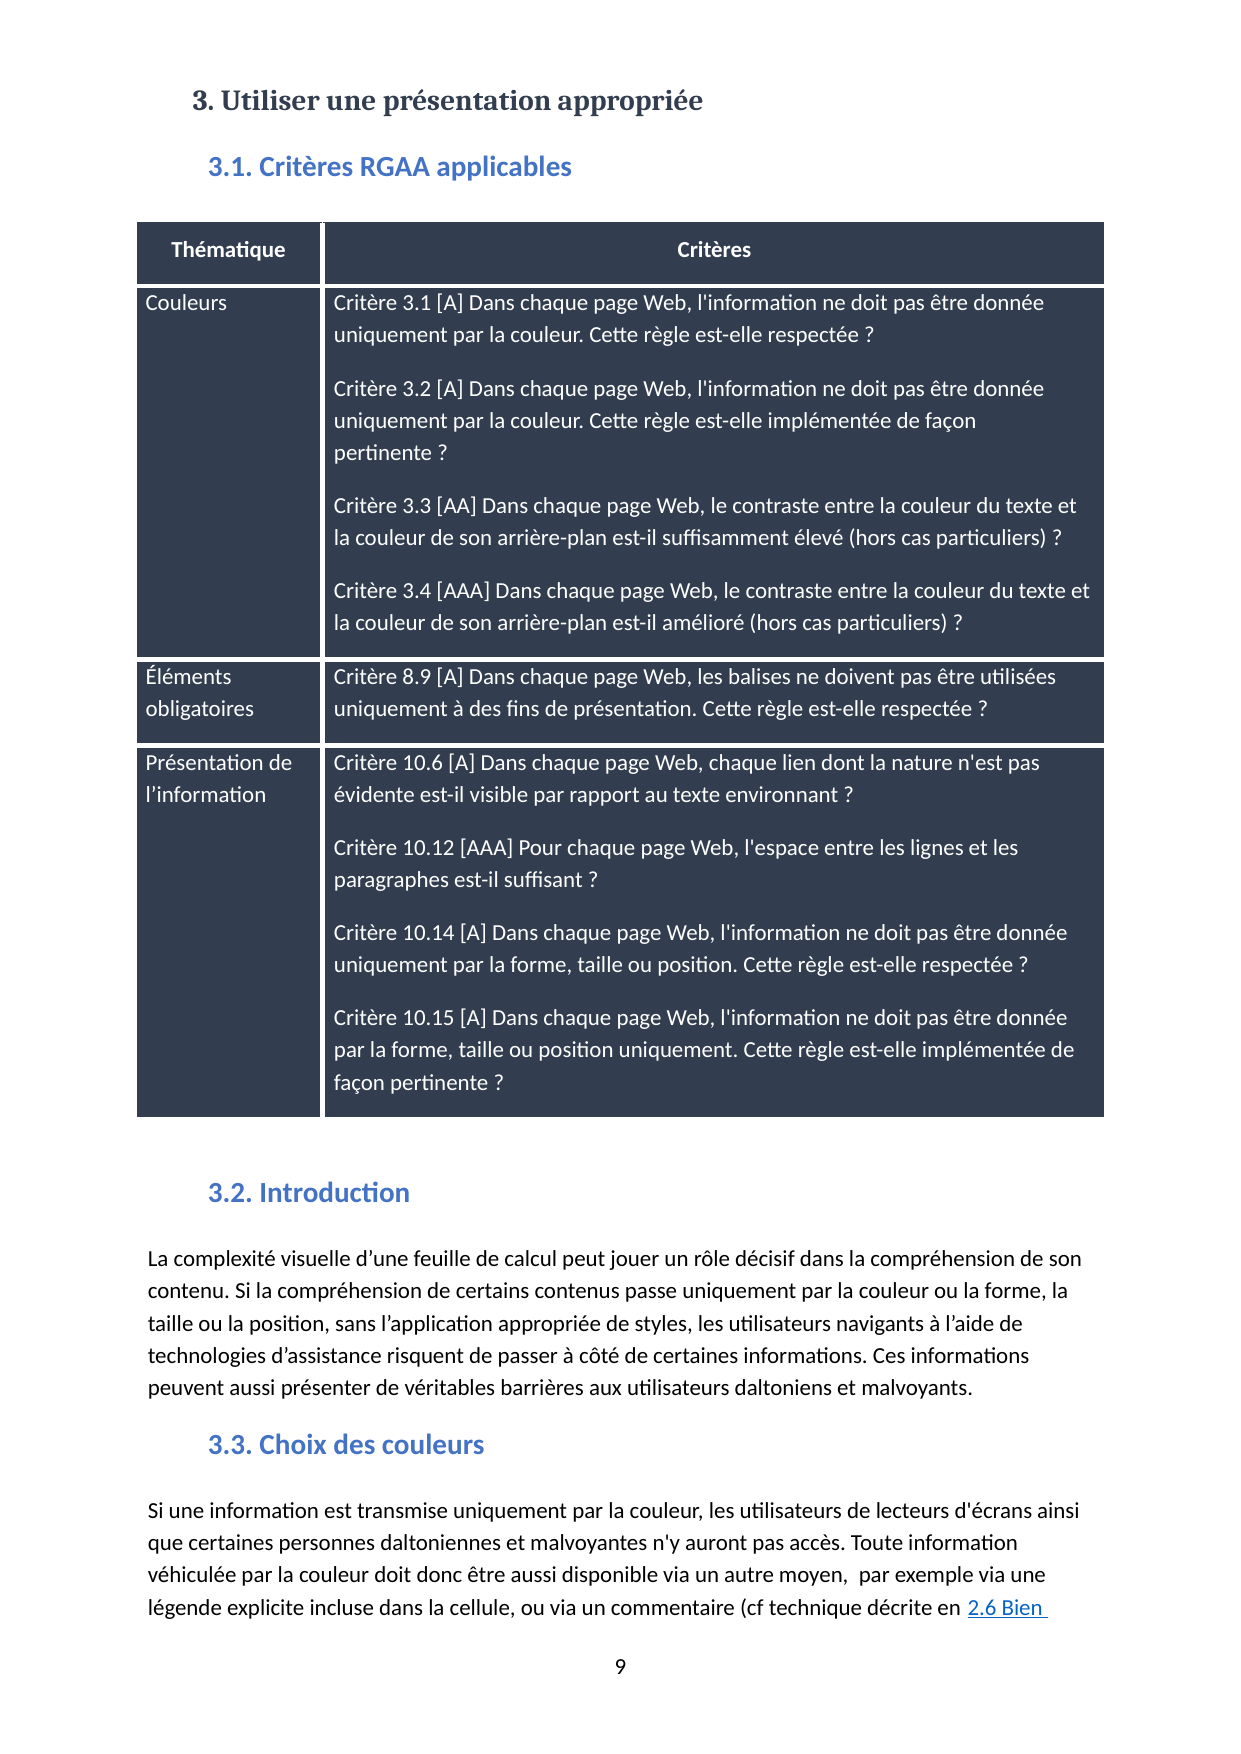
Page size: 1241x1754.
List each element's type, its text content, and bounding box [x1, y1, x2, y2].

table_cell Critère 8.9 [A] Dans chaque page Web, les balises ne doivent pas être utilisées uniquement à des fins de présentation. Cette règle est-elle respectée ? [325, 662, 1104, 743]
subtitle 3.1. Critères RGAA applicables [148, 148, 1093, 183]
text La complexité visuelle d’une feuille de calcul peut jouer un rôle décisif dans la compréhension de son contenu. Si la compréhension de certains contenus passe uniquement par la couleur ou la forme, la taille ou la position, sans l’application appropriée de styles, les utilisateurs navigants à l’aide de technologies d’assistance risquent de passer à côté de certaines informations. Ces informations peuvent aussi présenter de véritables barrières aux utilisateurs daltoniens et malvoyants. [148, 1244, 1093, 1401]
subtitle 3. Utiliser une présentation appropriée [148, 84, 1093, 118]
table_cell Critère 10.6 [A] Dans chaque page Web, chaque lien dont la nature n'est pas évidente est-il visible par rapport au texte environnant ? Critère 10.12 [AAA] Pour chaque page Web, l'espace entre les lignes et les paragraphes est-il suffisant ? Critère 10.14 [A] Dans chaque page Web, l'information ne doit pas être donnée uniquement par la forme, taille ou position. Cette règle est-elle respectée ? Critère 10.15 [A] Dans chaque page Web, l'information ne doit pas être donnée par la forme, taille ou position uniquement. Cette règle est-elle implémentée de façon pertinente ? [325, 748, 1104, 1117]
text Si une information est transmise uniquement par la couleur, les utilisateurs de lecteurs d'écrans ainsi que certaines personnes daltoniennes et malvoyantes n'y auront pas accès. Toute information véhiculée par la couleur doit donc être aussi disponible via un autre moyen, par exemple via une légende explicite incluse dans la cellule, ou via un commentaire (cf technique décrite en 2.6 Bien [148, 1496, 1093, 1621]
table_cell Critère 3.1 [A] Dans chaque page Web, l'information ne doit pas être donnée uniquement par la couleur. Cette règle est-elle respectée ? Critère 3.2 [A] Dans chaque page Web, l'information ne doit pas être donnée uniquement par la couleur. Cette règle est-elle implémentée de façon pertinente ? Critère 3.3 [AA] Dans chaque page Web, le contraste entre la couleur du texte et la couleur de son arrière-plan est-il suffisamment élevé (hors cas particuliers) ? Critère 3.4 [AAA] Dans chaque page Web, le contraste entre la couleur du texte et la couleur de son arrière-plan est-il amélioré (hors cas particuliers) ? [325, 288, 1104, 657]
table_cell Présentation de l’information [137, 748, 320, 1117]
table_header Critères [325, 222, 1104, 284]
subtitle 3.2. Introduction [148, 1174, 1093, 1210]
table_header Thématique [137, 222, 322, 284]
subtitle 3.3. Choix des couleurs [148, 1426, 1093, 1462]
table_cell Éléments obligatoires [137, 662, 320, 743]
table_cell Couleurs [137, 288, 320, 657]
